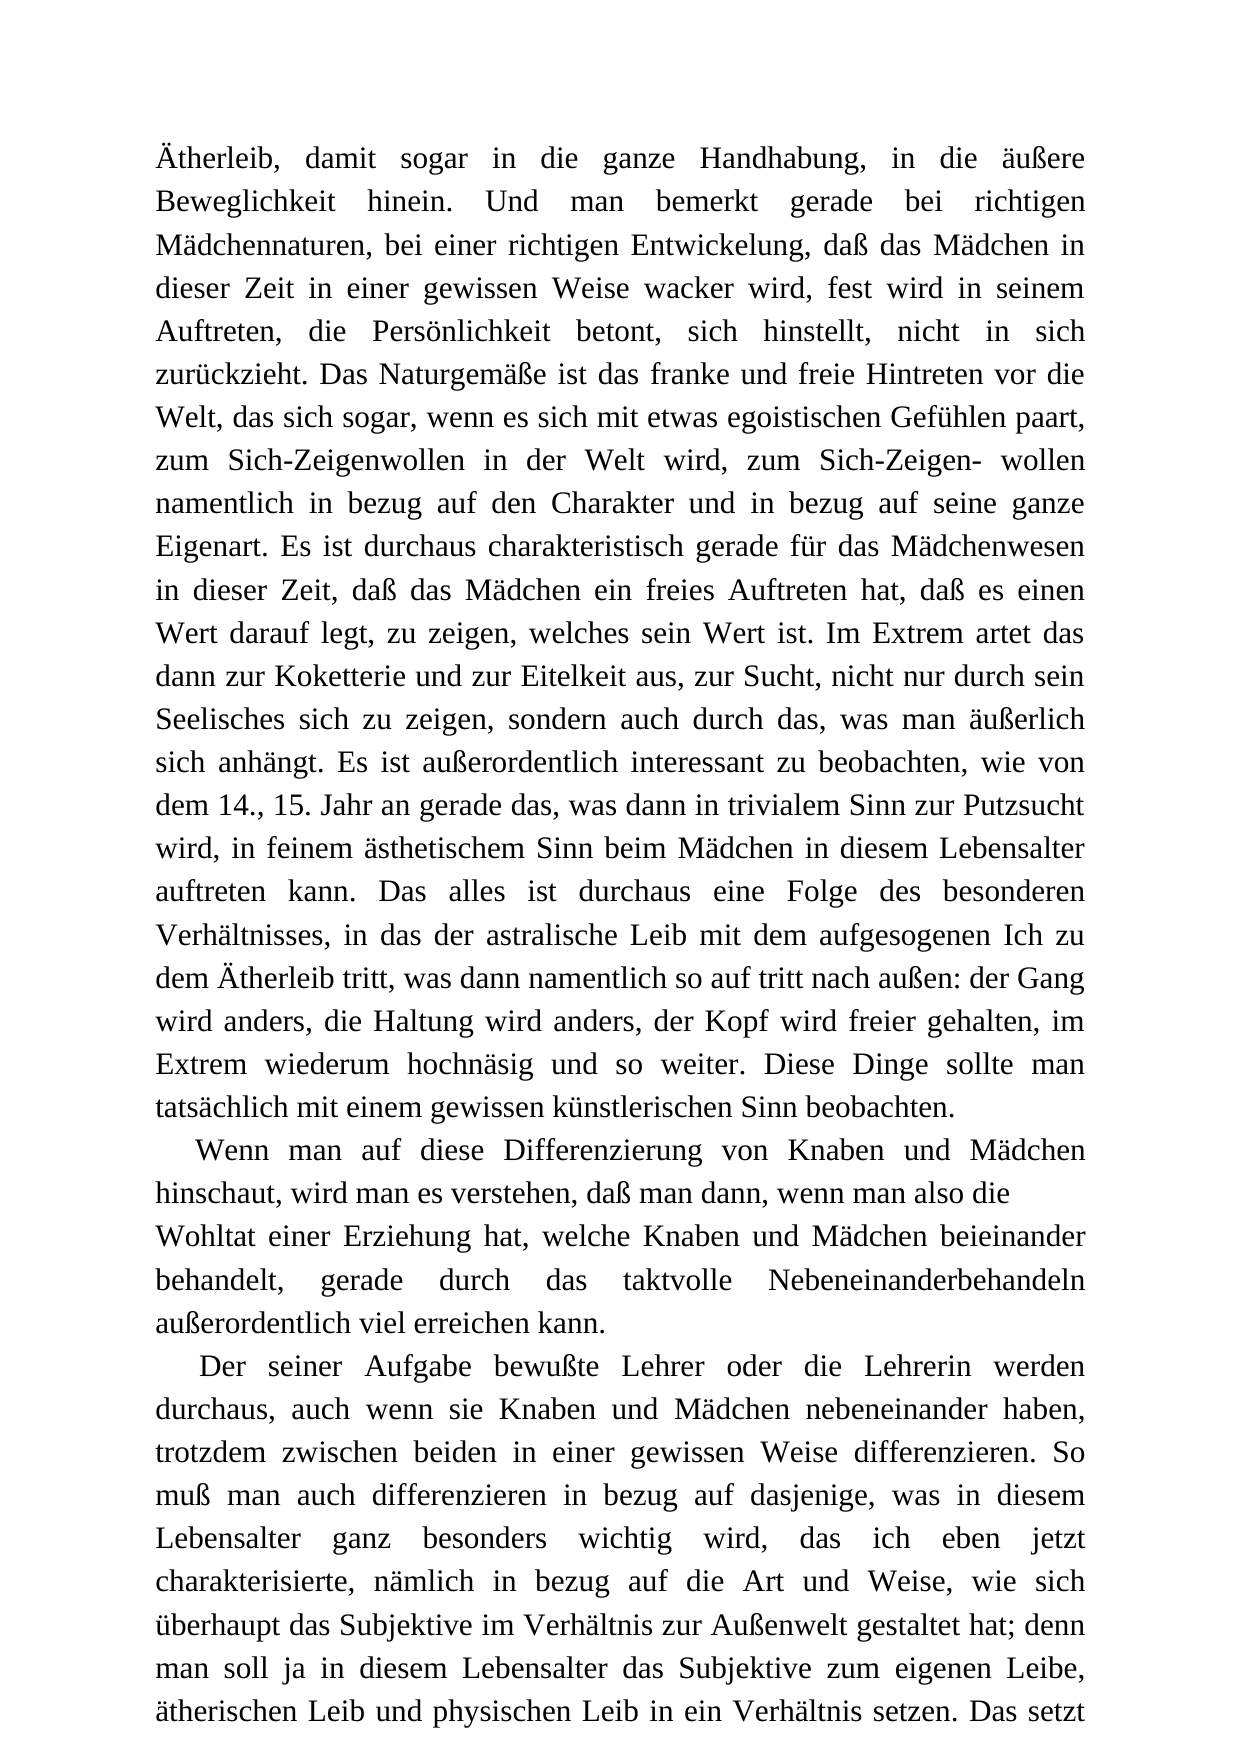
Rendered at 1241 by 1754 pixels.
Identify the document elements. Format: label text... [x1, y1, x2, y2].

text Der seiner Aufgabe bewußte Lehrer oder die Lehrerin werden durchaus, auch wenn sie Knaben und Mädchen nebeneinander haben, trotzdem zwischen beiden in einer gewissen Weise differenzieren. So muß man auch differenzieren in bezug auf dasjenige, was in diesem Lebensalter ganz besonders wichtig wird, das ich eben jetzt charakterisierte, nämlich in bezug auf die Art und Weise, wie sich überhaupt das Subjektive im Verhältnis zur Außenwelt gestaltet hat; denn man soll ja in diesem Lebensalter das Subjektive zum eigenen Leibe, ätherischen Leib und physischen Leib in ein Verhältnis setzen. Das setzt [155, 1347, 1086, 1728]
text Wohltat einer Erziehung hat, welche Knaben und Mädchen beieinander behandelt, gerade durch das taktvolle Nebeneinanderbehandeln außerordentlich viel erreichen kann. [155, 1218, 1086, 1340]
text Ätherleib, damit sogar in die ganze Handhabung, in die äußere Beweglichkeit hinein. Und man bemerkt gerade bei richtigen Mädchennaturen, bei einer richtigen Entwickelung, daß das Mädchen in dieser Zeit in einer gewissen Weise wacker wird, fest wird in seinem Auftreten, die Persönlichkeit betont, sich hinstellt, nicht in sich zurückzieht. Das Naturgemäße ist das franke und freie Hintreten vor die Welt, das sich sogar, wenn es sich mit etwas egoistischen Gefühlen paart, zum Sich-Zeigenwollen in der Welt wird, zum Sich-Zeigen- wollen namentlich in bezug auf den Charakter und in bezug auf seine ganze Eigenart. Es ist durchaus charakteristisch gerade für das Mädchenwesen in dieser Zeit, daß das Mädchen ein freies Auftreten hat, daß es einen Wert darauf legt, zu zeigen, welches sein Wert ist. Im Extrem artet das dann zur Koketterie und zur Eitelkeit aus, zur Sucht, nicht nur durch sein Seelisches sich zu zeigen, sondern auch durch das, was man äußerlich sich anhängt. Es ist außerordentlich interessant zu beobachten, wie von dem 14., 15. Jahr an gerade das, was dann in trivialem Sinn zur Putzsucht wird, in feinem ästhetischem Sinn beim Mädchen in diesem Lebensalter auftreten kann. Das alles ist durchaus eine Folge des besonderen Verhältnisses, in das der astralische Leib mit dem aufgesogenen Ich zu dem Ätherleib tritt, was dann namentlich so auf tritt nach außen: der Gang wird anders, die Haltung wird anders, der Kopf wird freier gehalten, im Extrem wiederum hochnäsig und so weiter. Diese Dinge sollte man tatsächlich mit einem gewissen künstlerischen Sinn beobachten. [155, 139, 1086, 1124]
text Wenn man auf diese Differenzierung von Knaben und Mädchen hinschaut, wird man es verstehen, daß man dann, wenn man also die [155, 1131, 1086, 1210]
